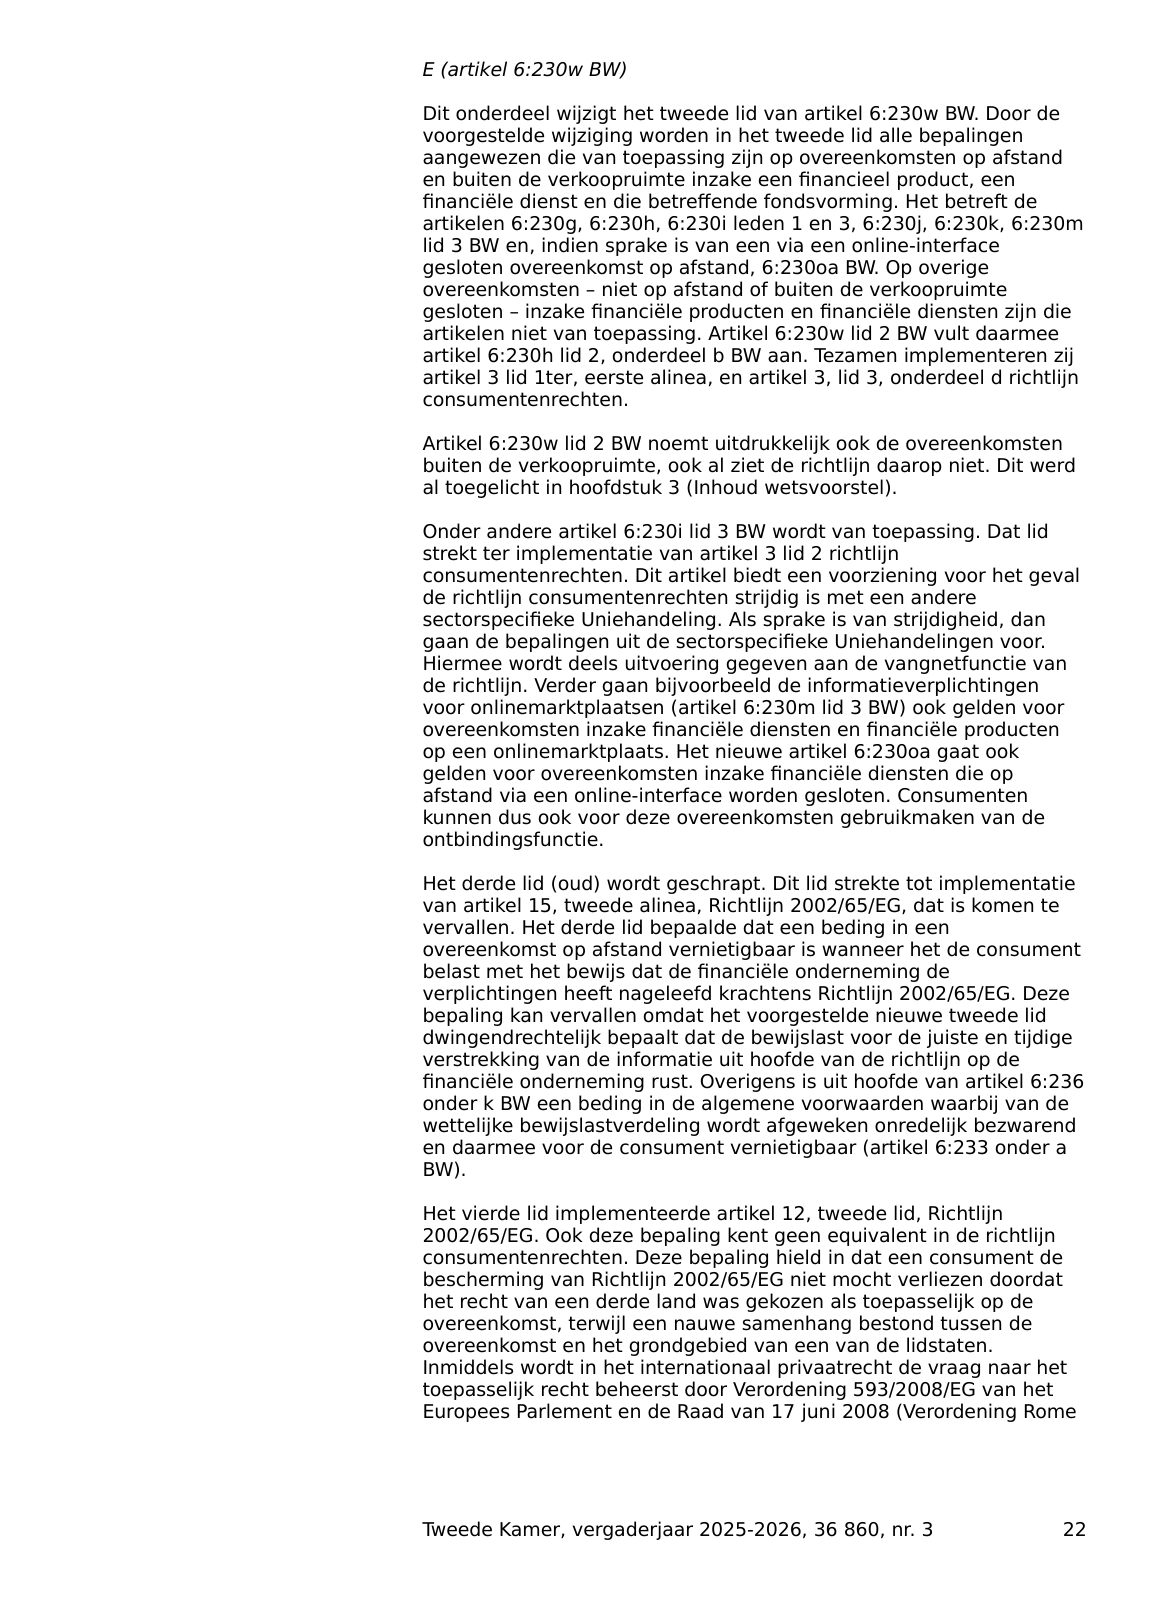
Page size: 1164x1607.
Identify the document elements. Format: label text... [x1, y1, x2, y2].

text Dit onderdeel wijzigt het tweede lid van artikel 6:230w BW. Door de voorgestelde wijziging worden in het tweede lid alle bepalingen aangewezen die van toepassing zijn op overeenkomsten op afstand en buiten de verkoopruimte inzake een financieel product, een financiële dienst en die betreffende fondsvorming. Het betreft de artikelen 6:230g, 6:230h, 6:230i leden 1 en 3, 6:230j, 6:230k, 6:230m lid 3 BW en, indien sprake is van een via een online-interface gesloten overeenkomst op afstand, 6:230oa BW. Op overige overeenkomsten – niet op afstand of buiten de verkoopruimte gesloten – inzake financiële producten en financiële diensten zijn die artikelen niet van toepassing. Artikel 6:230w lid 2 BW vult daarmee artikel 6:230h lid 2, onderdeel b BW aan. Tezamen implementeren zij artikel 3 lid 1ter, eerste alinea, en artikel 3, lid 3, onderdeel d richtlijn consumentenrechten. [422, 103, 1087, 411]
text Het vierde lid implementeerde artikel 12, tweede lid, Richtlijn 2002/65/EG. Ook deze bepaling kent geen equivalent in de richtlijn consumentenrechten. Deze bepaling hield in dat een consument de bescherming van Richtlijn 2002/65/EG niet mocht verliezen doordat het recht van een derde land was gekozen als toepasselijk op de overeenkomst, terwijl een nauwe samenhang bestond tussen de overeenkomst en het grondgebied van een van de lidstaten. Inmiddels wordt in het internationaal privaatrecht de vraag naar het toepasselijk recht beheerst door Verordening 593/2008/EG van het Europees Parlement en de Raad van 17 juni 2008 (Verordening Rome [422, 1203, 1087, 1423]
subtitle E (artikel 6:230w BW) [422, 59, 1087, 81]
text Onder andere artikel 6:230i lid 3 BW wordt van toepassing. Dat lid strekt ter implementatie van artikel 3 lid 2 richtlijn consumentenrechten. Dit artikel biedt een voorziening voor het geval de richtlijn consumentenrechten strijdig is met een andere sectorspecifieke Uniehandeling. Als sprake is van strijdigheid, dan gaan de bepalingen uit de sectorspecifieke Uniehandelingen voor. Hiermee wordt deels uitvoering gegeven aan de vangnetfunctie van de richtlijn. Verder gaan bijvoorbeeld de informatieverplichtingen voor onlinemarktplaatsen (artikel 6:230m lid 3 BW) ook gelden voor overeenkomsten inzake financiële diensten en financiële producten op een onlinemarktplaats. Het nieuwe artikel 6:230oa gaat ook gelden voor overeenkomsten inzake financiële diensten die op afstand via een online-interface worden gesloten. Consumenten kunnen dus ook voor deze overeenkomsten gebruikmaken van de ontbindingsfunctie. [422, 521, 1087, 851]
text Het derde lid (oud) wordt geschrapt. Dit lid strekte tot implementatie van artikel 15, tweede alinea, Richtlijn 2002/65/EG, dat is komen te vervallen. Het derde lid bepaalde dat een beding in een overeenkomst op afstand vernietigbaar is wanneer het de consument belast met het bewijs dat de financiële onderneming de verplichtingen heeft nageleefd krachtens Richtlijn 2002/65/EG. Deze bepaling kan vervallen omdat het voorgestelde nieuwe tweede lid dwingendrechtelijk bepaalt dat de bewijslast voor de juiste en tijdige verstrekking van de informatie uit hoofde van de richtlijn op de financiële onderneming rust. Overigens is uit hoofde van artikel 6:236 onder k BW een beding in de algemene voorwaarden waarbij van de wettelijke bewijslastverdeling wordt afgeweken onredelijk bezwarend en daarmee voor de consument vernietigbaar (artikel 6:233 onder a BW). [422, 873, 1087, 1181]
text Artikel 6:230w lid 2 BW noemt uitdrukkelijk ook de overeenkomsten buiten de verkoopruimte, ook al ziet de richtlijn daarop niet. Dit werd al toegelicht in hoofdstuk 3 (Inhoud wetsvoorstel). [422, 433, 1087, 499]
